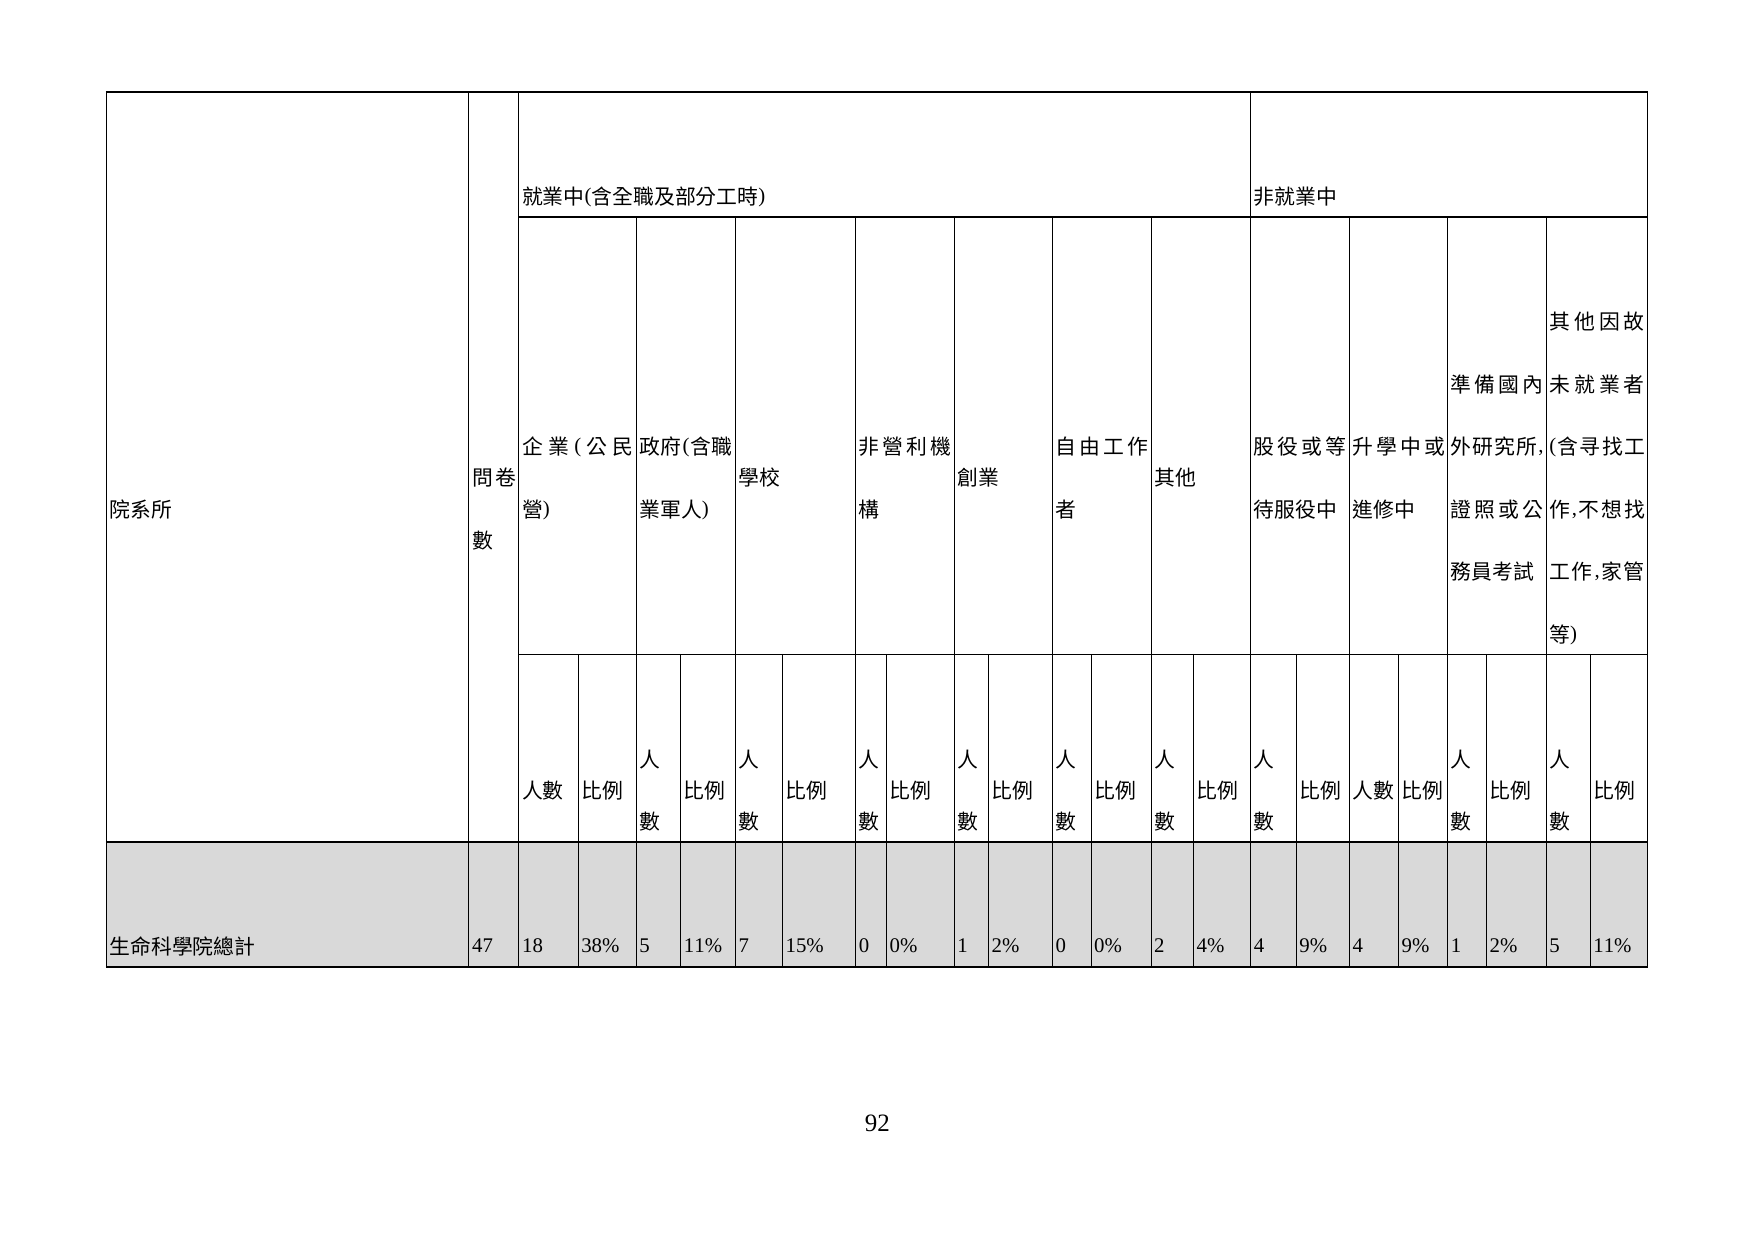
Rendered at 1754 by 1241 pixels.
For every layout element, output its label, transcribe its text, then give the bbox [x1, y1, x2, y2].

table_cell 比例 [579, 655, 636, 841]
table_header 院系所 [107, 93, 468, 841]
table_cell 人數 [1152, 655, 1193, 841]
table_cell 人數 [736, 655, 782, 841]
table_cell 11% [1591, 843, 1647, 966]
table_cell 比例 [1092, 655, 1151, 841]
table_cell 47 [469, 843, 518, 966]
table_cell 1 [955, 843, 988, 966]
table_cell 比例 [1487, 655, 1546, 841]
table_cell 人數 [1350, 655, 1398, 841]
table_cell 38% [579, 843, 636, 966]
table_cell 7 [736, 843, 782, 966]
table_cell 比例 [1399, 655, 1447, 841]
table_cell 人數 [955, 655, 988, 841]
table_cell 準備國內外研究所,證照或公務員考試 [1448, 218, 1546, 654]
table_cell 比例 [681, 655, 735, 841]
table_cell 11% [681, 843, 735, 966]
table_cell 企業(公民營) [519, 218, 636, 654]
table_cell 升學中或進修中 [1350, 218, 1447, 654]
table_cell 非營利機構 [856, 218, 954, 654]
table_cell 政府(含職業軍人) [637, 218, 735, 654]
table_cell 0% [1092, 843, 1151, 966]
table_cell 15% [783, 843, 855, 966]
table_cell 0% [887, 843, 954, 966]
table_cell 人數 [1053, 655, 1091, 841]
table_cell 0 [856, 843, 886, 966]
table_cell 4% [1194, 843, 1250, 966]
table_cell 5 [1547, 843, 1590, 966]
table_cell 其他 [1152, 218, 1250, 654]
table_cell 4 [1350, 843, 1398, 966]
table_cell 股役或等待服役中 [1251, 218, 1349, 654]
table_cell 人數 [637, 655, 680, 841]
table_cell 人數 [856, 655, 886, 841]
table_cell 2% [989, 843, 1052, 966]
table_cell 2 [1152, 843, 1193, 966]
table_cell 1 [1448, 843, 1486, 966]
table_cell 人數 [1251, 655, 1296, 841]
table_header 就業中(含全職及部分工時) [519, 93, 1250, 216]
table_header 非就業中 [1251, 93, 1647, 216]
table_cell 0 [1053, 843, 1091, 966]
table_cell 2% [1487, 843, 1546, 966]
table_cell 4 [1251, 843, 1296, 966]
table_cell 9% [1399, 843, 1447, 966]
table_cell 生命科學院總計 [107, 843, 468, 966]
table_cell 比例 [1591, 655, 1647, 841]
table_cell 創業 [955, 218, 1052, 654]
table_cell 人數 [1448, 655, 1486, 841]
table_cell 比例 [887, 655, 954, 841]
table_cell 人數 [519, 655, 578, 841]
table_cell 學校 [736, 218, 855, 654]
table_cell 18 [519, 843, 578, 966]
table_cell 人數 [1547, 655, 1590, 841]
table_cell 比例 [783, 655, 855, 841]
table_cell 自由工作者 [1053, 218, 1151, 654]
table_cell 5 [637, 843, 680, 966]
table_cell 其他因故未就業者(含寻找工作,不想找工作,家管等) [1547, 218, 1647, 654]
table_cell 比例 [989, 655, 1052, 841]
table_cell 比例 [1297, 655, 1349, 841]
table_cell 9% [1297, 843, 1349, 966]
table_header 問卷數 [469, 93, 518, 841]
table_cell 比例 [1194, 655, 1250, 841]
